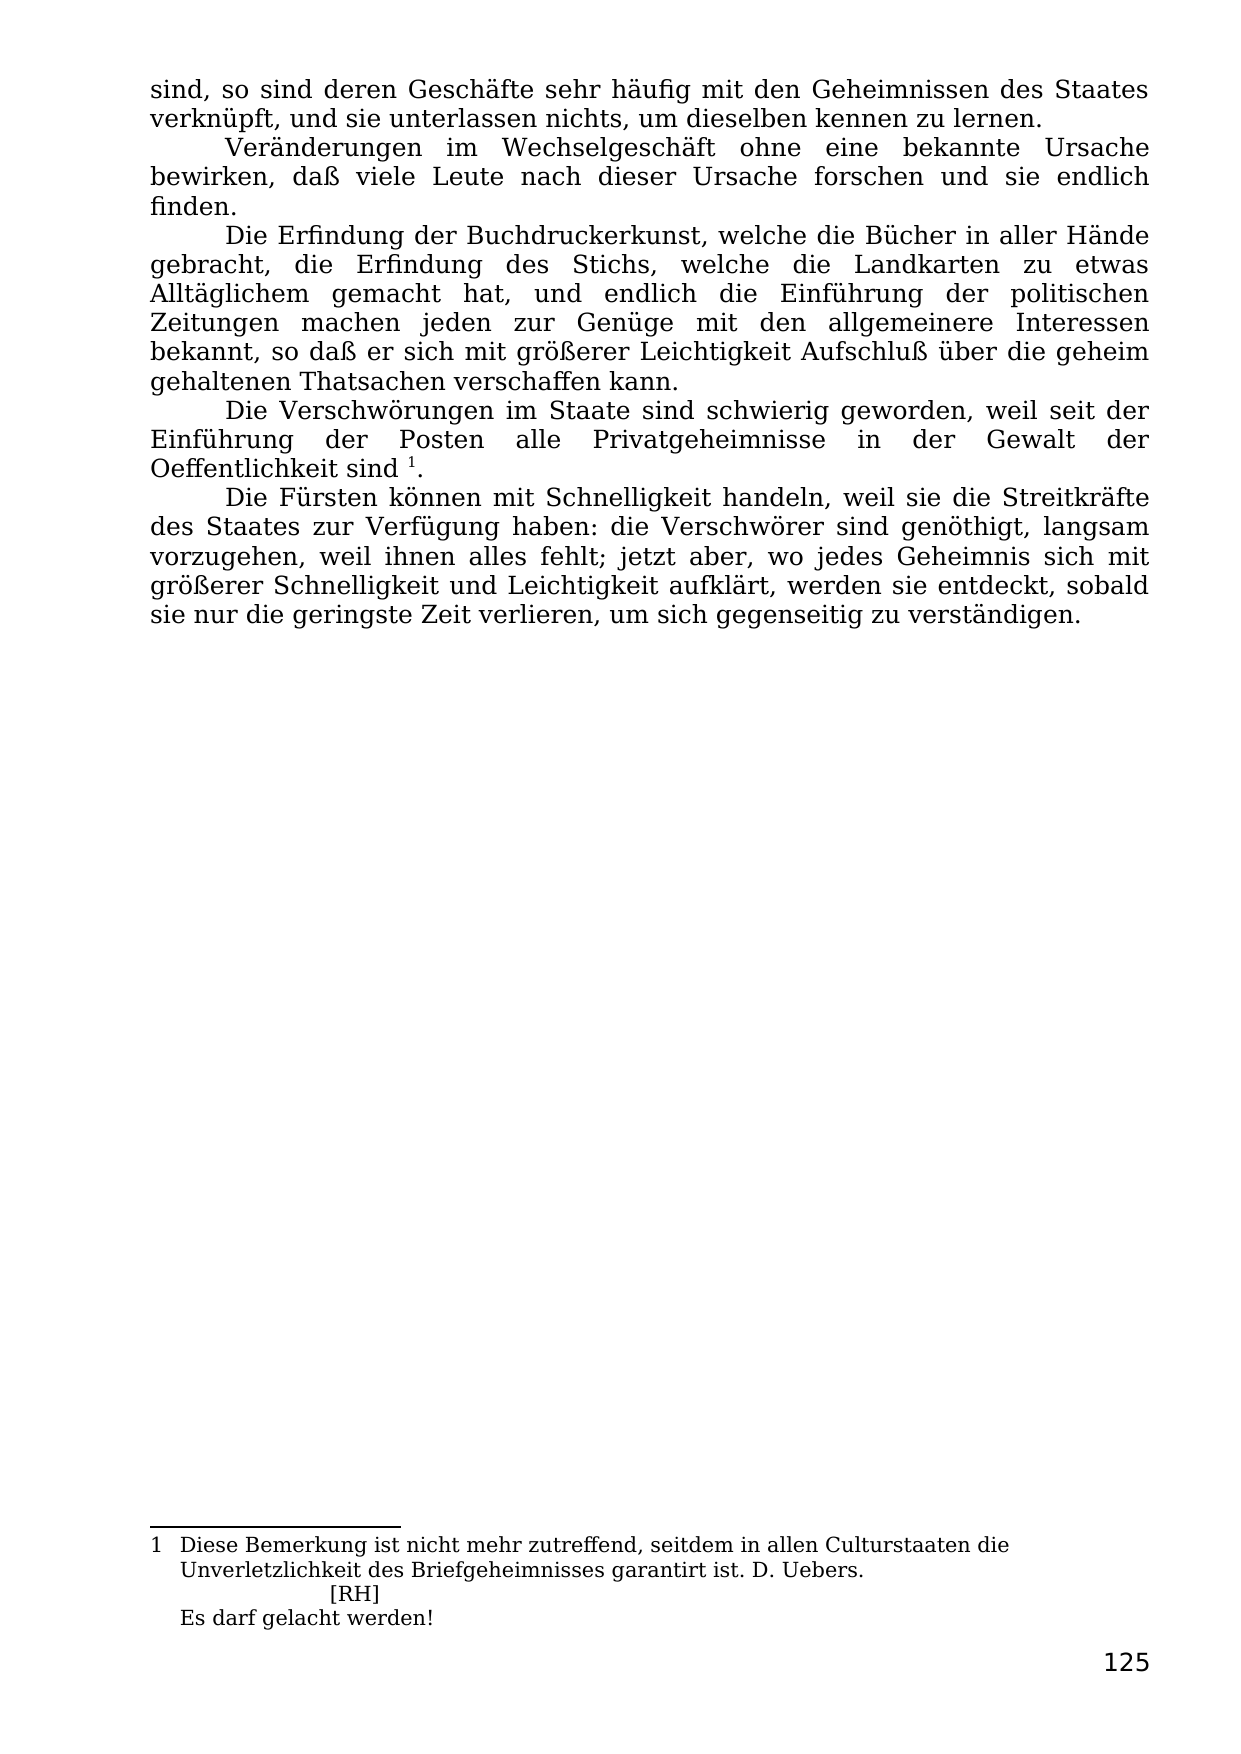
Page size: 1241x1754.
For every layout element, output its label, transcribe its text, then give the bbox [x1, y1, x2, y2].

text Veränderungen im Wechselgeschäft ohne eine bekannte Ursache bewirken, daß viele Leute nach dieser Ursache forschen und sie endlich finden. [150, 133, 1151, 221]
text sind, so sind deren Geschäfte sehr häufig mit den Geheimnissen des Staates verknüpft, und sie unterlassen nichts, um dieselben kennen zu lernen. [150, 75, 1151, 133]
text Diese Bemerkung ist nicht mehr zutreffend, seitdem in allen Culturstaaten die Unverletzlichkeit des Briefgeheimnisses garantirt ist. D. Uebers. [RH] [150, 1533, 1151, 1606]
text Die Verschwörungen im Staate sind schwierig geworden, weil seit der Einführung der Posten alle Privatgeheimnisse in der Gewalt der Oeffentlichkeit sind . [150, 396, 1151, 483]
text Die Erfindung der Buchdruckerkunst, welche die Bücher in aller Hände gebracht, die Erfindung des Stichs, welche die Landkarten zu etwas Alltäglichem gemacht hat, und endlich die Einführung der politischen Zeitungen machen jeden zur Genüge mit den allgemeinere Interessen bekannt, so daß er sich mit größerer Leichtigkeit Aufschluß über die geheim gehaltenen Thatsachen verschaffen kann. [150, 221, 1151, 396]
text Die Fürsten können mit Schnelligkeit handeln, weil sie die Streitkräfte des Staates zur Verfügung haben: die Verschwörer sind genöthigt, langsam vorzugehen, weil ihnen alles fehlt; jetzt aber, wo jedes Geheimnis sich mit größerer Schnelligkeit und Leichtigkeit aufklärt, werden sie entdeckt, sobald sie nur die geringste Zeit verlieren, um sich gegenseitig zu verständigen. [150, 483, 1151, 629]
text Es darf gelacht werden! [150, 1606, 1151, 1631]
